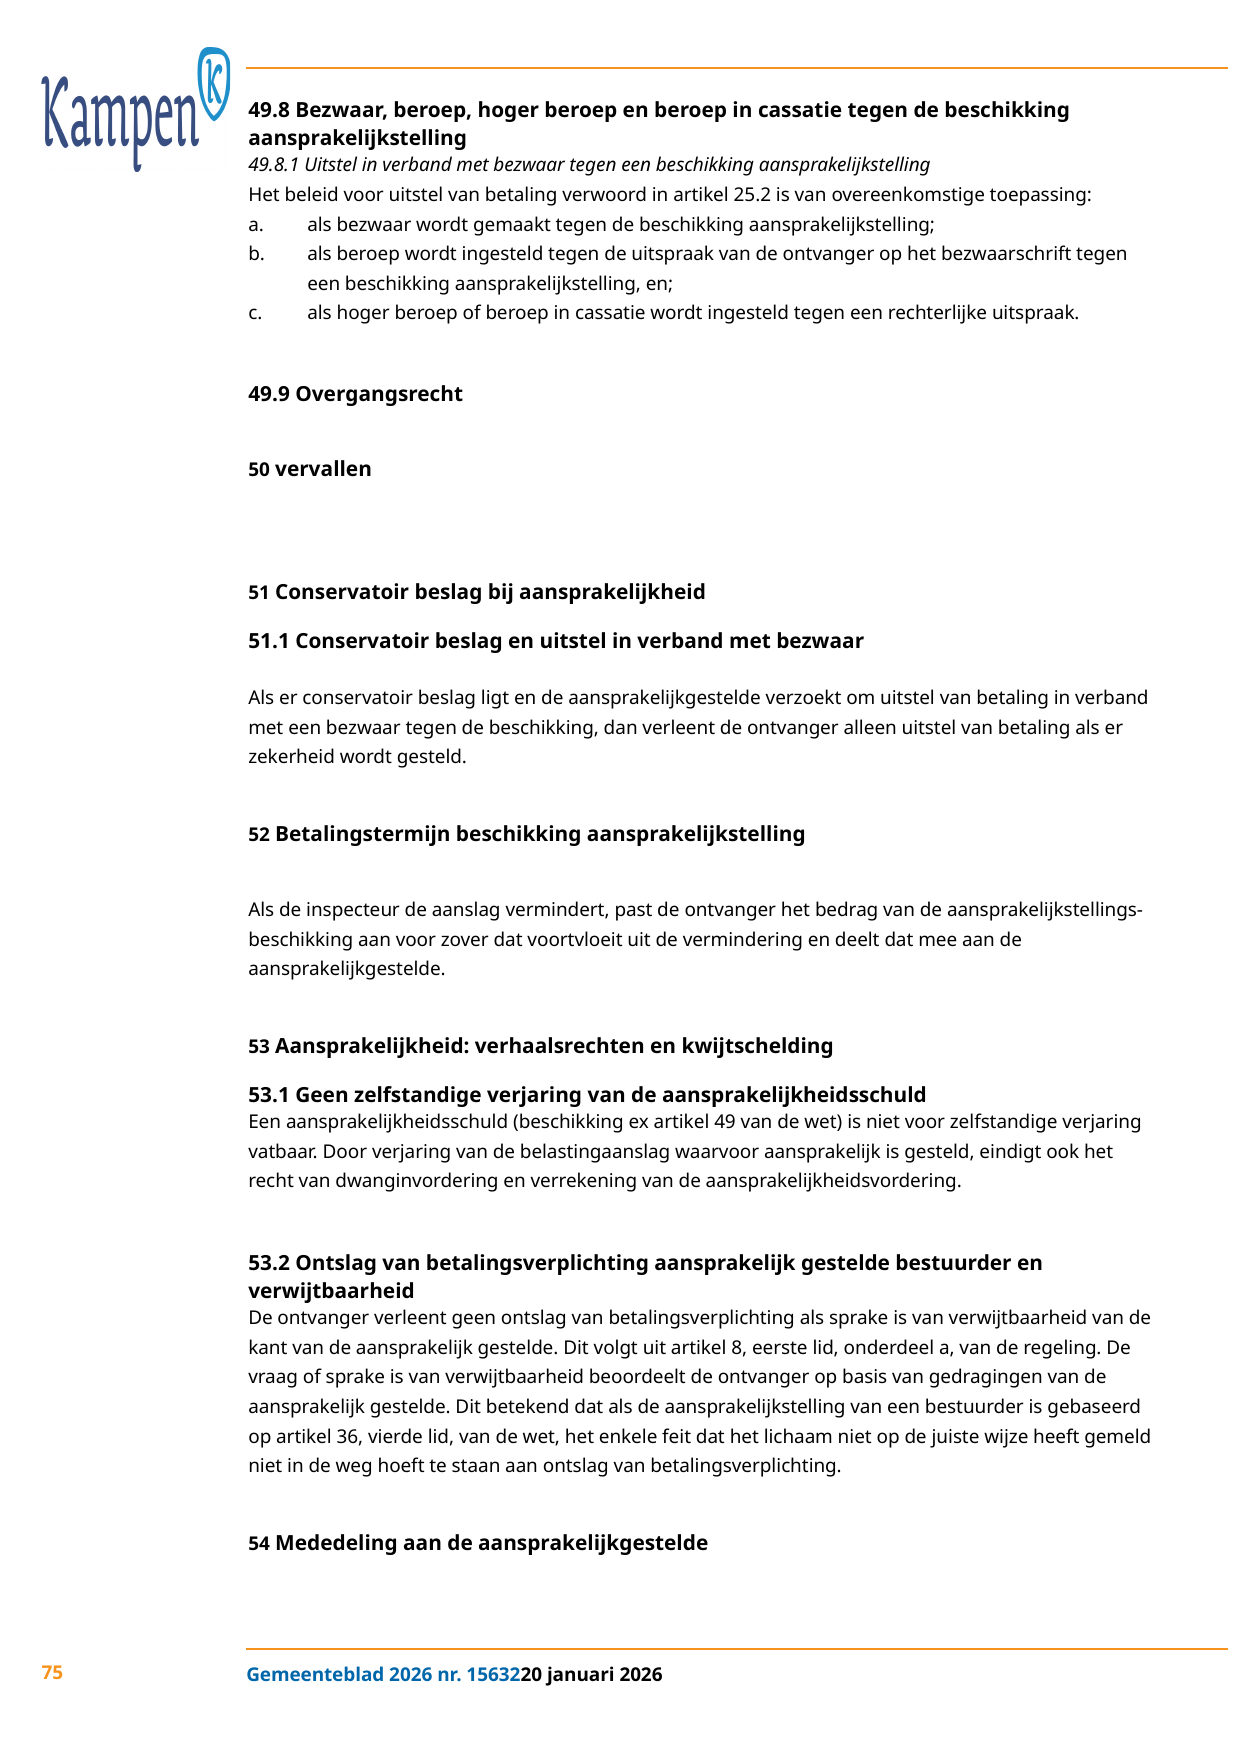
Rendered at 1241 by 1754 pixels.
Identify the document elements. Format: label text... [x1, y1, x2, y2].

text Als er conservatoir beslag ligt en de aansprakelijkgestelde verzoekt om uitstel van betaling in verband met een bezwaar tegen de beschikking, dan verleent de ontvanger alleen uitstel van betaling als er zekerheid wordt gesteld. [248, 684, 1152, 769]
list als beroep wordt ingesteld tegen de uitspraak van de ontvanger op het bezwaarschrift tegen een beschikking aansprakelijkstelling, en; [248, 240, 1152, 296]
list als bezwaar wordt gemaakt tegen de beschikking aansprakelijkstelling; [248, 211, 1152, 237]
text Het beleid voor uitstel van betaling verwoord in artikel 25.2 is van overeenkomstige toepassing: [248, 181, 1152, 207]
text 49.9 Overgangsrecht [248, 379, 1152, 408]
text 49.8 Bezwaar, beroep, hoger beroep en beroep in cassatie tegen de beschikking aansprakelijkstelling [248, 95, 1152, 152]
text 53 Aansprakelijkheid: verhaalsrechten en kwijtschelding [248, 1031, 1152, 1059]
list als hoger beroep of beroep in cassatie wordt ingesteld tegen een rechterlijke uitspraak. [248, 299, 1152, 325]
text 54 Mededeling aan de aansprakelijkgestelde [248, 1528, 1152, 1556]
text Als de inspecteur de aanslag vermindert, past de ontvanger het bedrag van de aansprakelijkstellings-beschikking aan voor zover dat voortvloeit uit de vermindering en deelt dat mee aan de aansprakelijkgestelde. [248, 896, 1152, 981]
text 51 Conservatoir beslag bij aansprakelijkheid [248, 577, 1152, 605]
picture [41, 47, 231, 172]
text De ontvanger verleent geen ontslag van betalingsverplichting als sprake is van verwijtbaarheid van de kant van de aansprakelijk gestelde. Dit volgt uit artikel 8, eerste lid, onderdeel a, van de regeling. De vraag of sprake is van verwijtbaarheid beoordeelt de ontvanger op basis van gedragingen van de aansprakelijk gestelde. Dit betekend dat als de aansprakelijkstelling van een bestuurder is gebaseerd op artikel 36, vierde lid, van de wet, het enkele feit dat het lichaam niet op de juiste wijze heeft gemeld niet in de weg hoeft te staan aan ontslag van betalingsverplichting. [248, 1304, 1152, 1478]
text 49.8.1 Uitstel in verband met bezwaar tegen een beschikking aansprakelijkstelling [248, 152, 1152, 177]
text 51.1 Conservatoir beslag en uitstel in verband met bezwaar [248, 626, 1152, 655]
text Een aansprakelijkheidsschuld (beschikking ex artikel 49 van de wet) is niet voor zelfstandige verjaring vatbaar. Door verjaring van de belastingaanslag waarvoor aansprakelijk is gesteld, eindigt ook het recht van dwanginvordering en verrekening van de aansprakelijkheidsvordering. [248, 1108, 1152, 1193]
text 53.2 Ontslag van betalingsverplichting aansprakelijk gestelde bestuurder en verwijtbaarheid [248, 1248, 1152, 1304]
text 53.1 Geen zelfstandige verjaring van de aansprakelijkheidsschuld [248, 1080, 1152, 1108]
text 52 Betalingstermijn beschikking aansprakelijkstelling [248, 819, 1152, 847]
text 50 vervallen [248, 454, 1152, 482]
